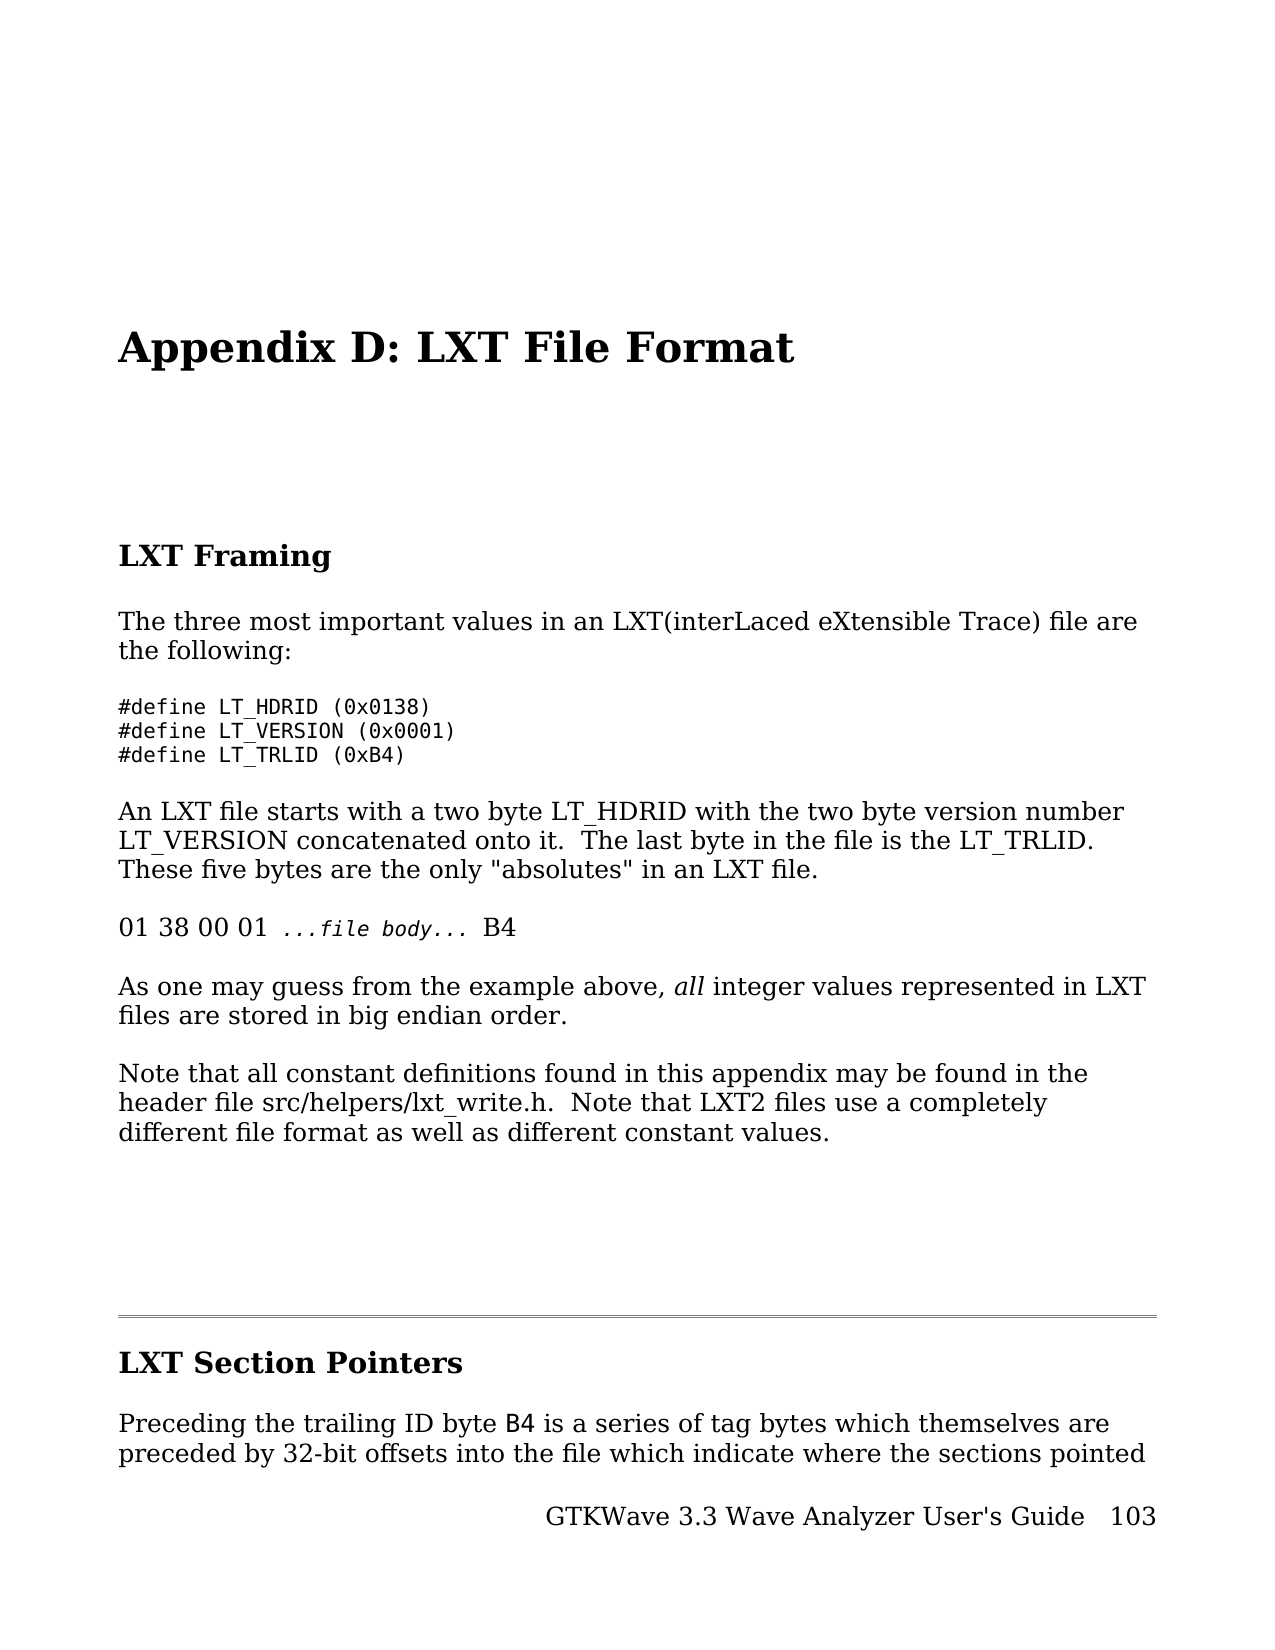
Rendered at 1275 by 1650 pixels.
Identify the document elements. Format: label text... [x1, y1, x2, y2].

subtitle LXT Framing [118, 539, 1157, 573]
text Preceding the trailing ID byte B4 is a series of tag bytes which themselves are preceded by 32-bit offsets into the file which indicate where the sections pointed [118, 1381, 1157, 1468]
text The three most important values in an LXT(interLaced eXtensible Trace) file are the following: #define LT_HDRID (0x0138) #define LT_VERSION (0x0001) #define LT_TRLID (0xB4) An LXT file starts with a two byte LT_HDRID with the two byte version number LT_VERSION concatenated onto it. The last byte in the file is the LT_TRLID. These five bytes are the only "absolutes" in an LXT file. 01 38 00 01 ...file body... B4 As one may guess from the example above, all integer values represented in LXT files are stored in big endian order. [118, 607, 1157, 1030]
text LXT Section Pointers [118, 1318, 1157, 1381]
subtitle Appendix D: LXT File Format [118, 324, 1157, 373]
text Note that all constant definitions found in this appendix may be found in the header file src/helpers/lxt_write.h. Note that LXT2 files use a completely different file format as well as different constant values. [118, 1059, 1157, 1147]
